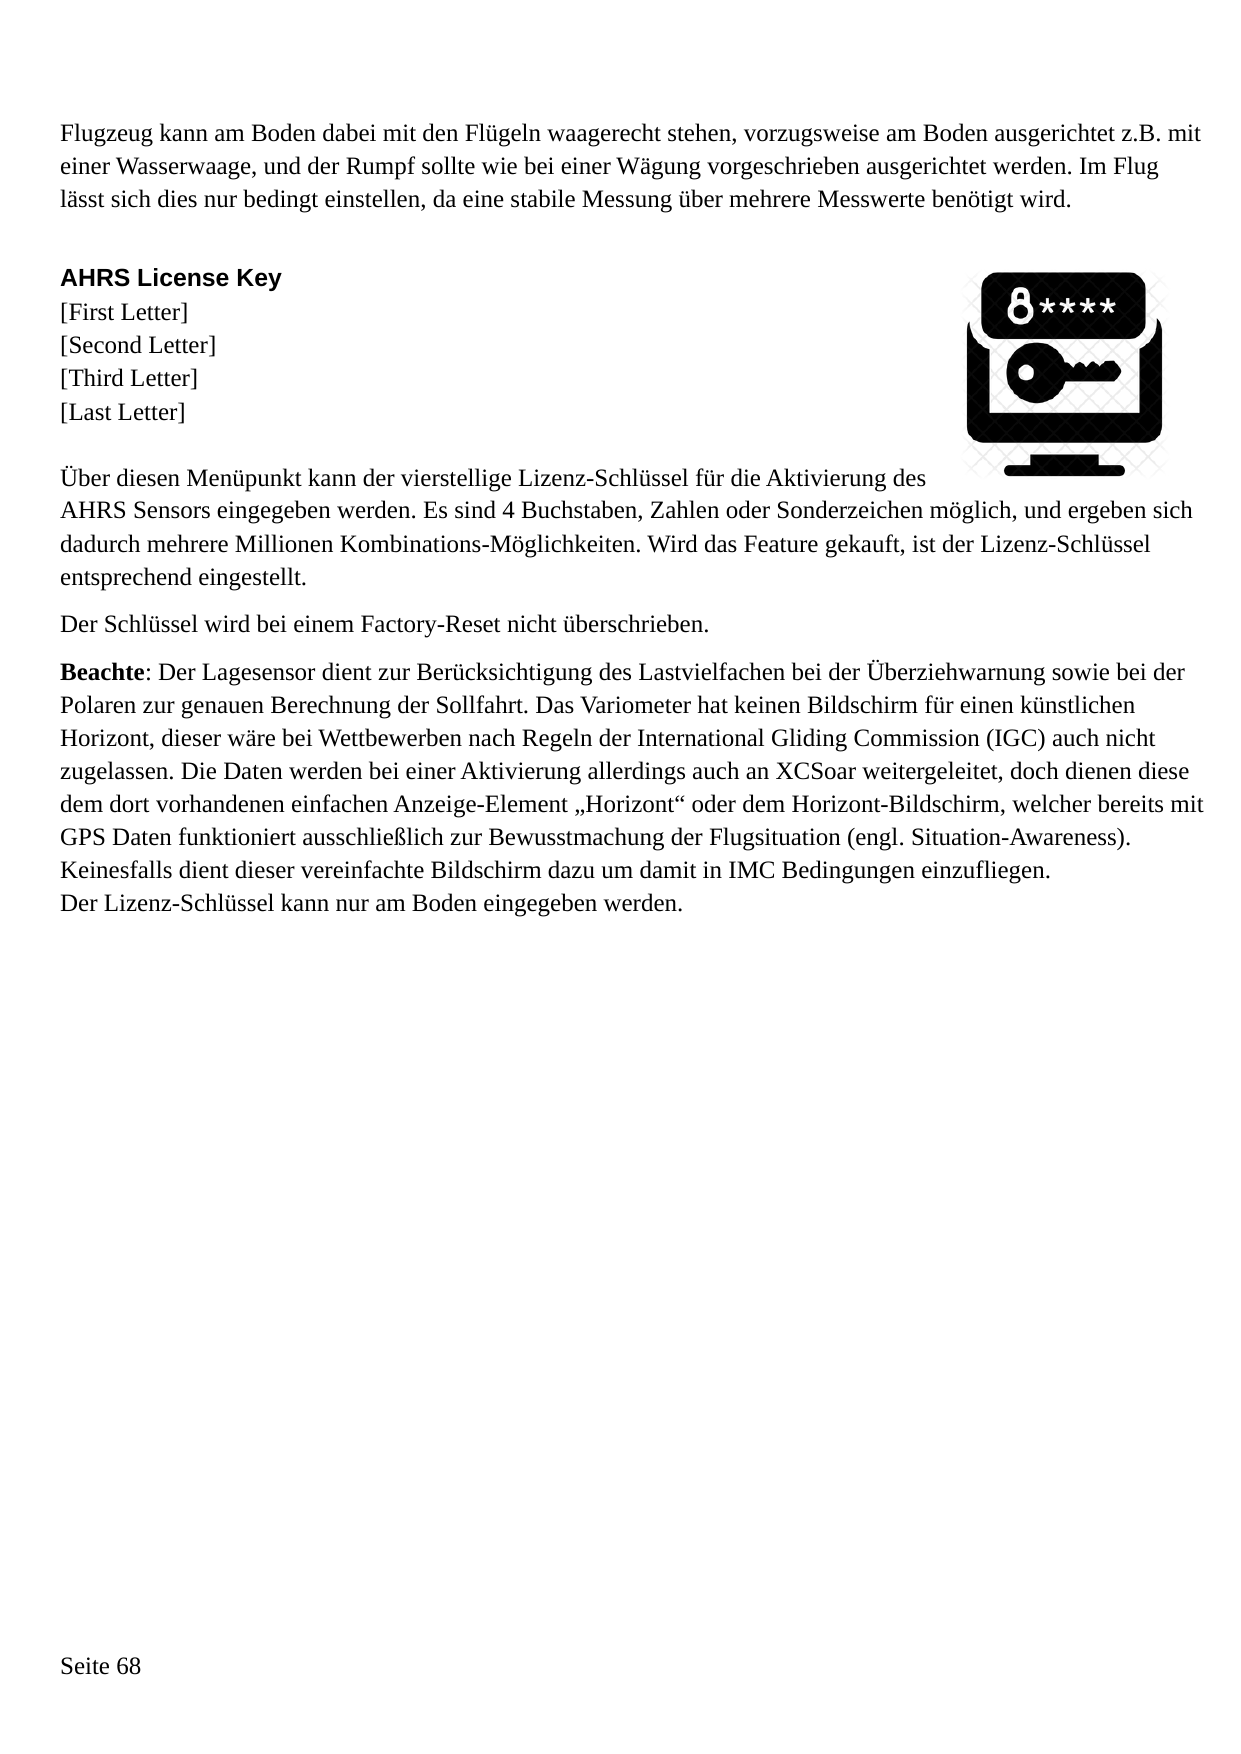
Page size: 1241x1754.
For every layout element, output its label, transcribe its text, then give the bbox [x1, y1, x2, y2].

text [1171, 397, 1207, 425]
text [Third Letter] [60, 363, 957, 392]
text Der Lizenz-Schlüssel kann nur am Boden eingegeben werden. [60, 888, 1207, 917]
text Über diesen Menüpunkt kann der vierstellige Lizenz-Schlüssel für die Aktivierung des AHRS Sensors eingegeben werden. Es sind 4 Buchstaben, Zahlen oder Sonderzeichen möglich, und ergeben sich dadurch mehrere Millionen Kombinations-Möglichkeiten. Wird das Feature gekauft, ist der Lizenz-Schlüssel entsprechend eingestellt. [60, 463, 1207, 590]
text Flugzeug kann am Boden dabei mit den Flügeln waagerecht stehen, vorzugsweise am Boden ausgerichtet z.B. mit einer Wasserwaage, und der Rumpf sollte wie bei einer Wägung vorgeschrieben ausgerichtet werden. Im Flug lässt sich dies nur bedingt einstellen, da eine stabile Messung über mehrere Messwerte benötigt wird. [60, 118, 1207, 213]
text Der Schlüssel wird bei einem Factory-Reset nicht überschrieben. [60, 609, 1207, 638]
text [1171, 363, 1207, 392]
subtitle AHRS License Key [60, 263, 1207, 291]
text [1171, 297, 1207, 326]
text [1171, 331, 1207, 359]
text Beachte: Der Lagesensor dient zur Berücksichtigung des Lastvielfachen bei der Überziehwarnung sowie bei der Polaren zur genauen Berechnung der Sollfahrt. Das Variometer hat keinen Bildschirm für einen künstlichen Horizont, dieser wäre bei Wettbewerben nach Regeln der International Gliding Commission (IGC) auch nicht zugelassen. Die Daten werden bei einer Aktivierung allerdings auch an XCSoar weitergeleitet, doch dienen diese dem dort vorhandenen einfachen Anzeige-Element „Horizont“ oder dem Horizont-Bildschirm, welcher bereits mit GPS Daten funktioniert ausschließlich zur Bewusstmachung der Flugsituation (engl. Situation-Awareness). Keinesfalls dient dieser vereinfachte Bildschirm dazu um damit in IMC Bedingungen einzufliegen. [60, 657, 1207, 884]
picture [957, 267, 1171, 481]
text [Second Letter] [60, 331, 957, 359]
text [First Letter] [60, 297, 957, 326]
text [Last Letter] [60, 397, 957, 425]
